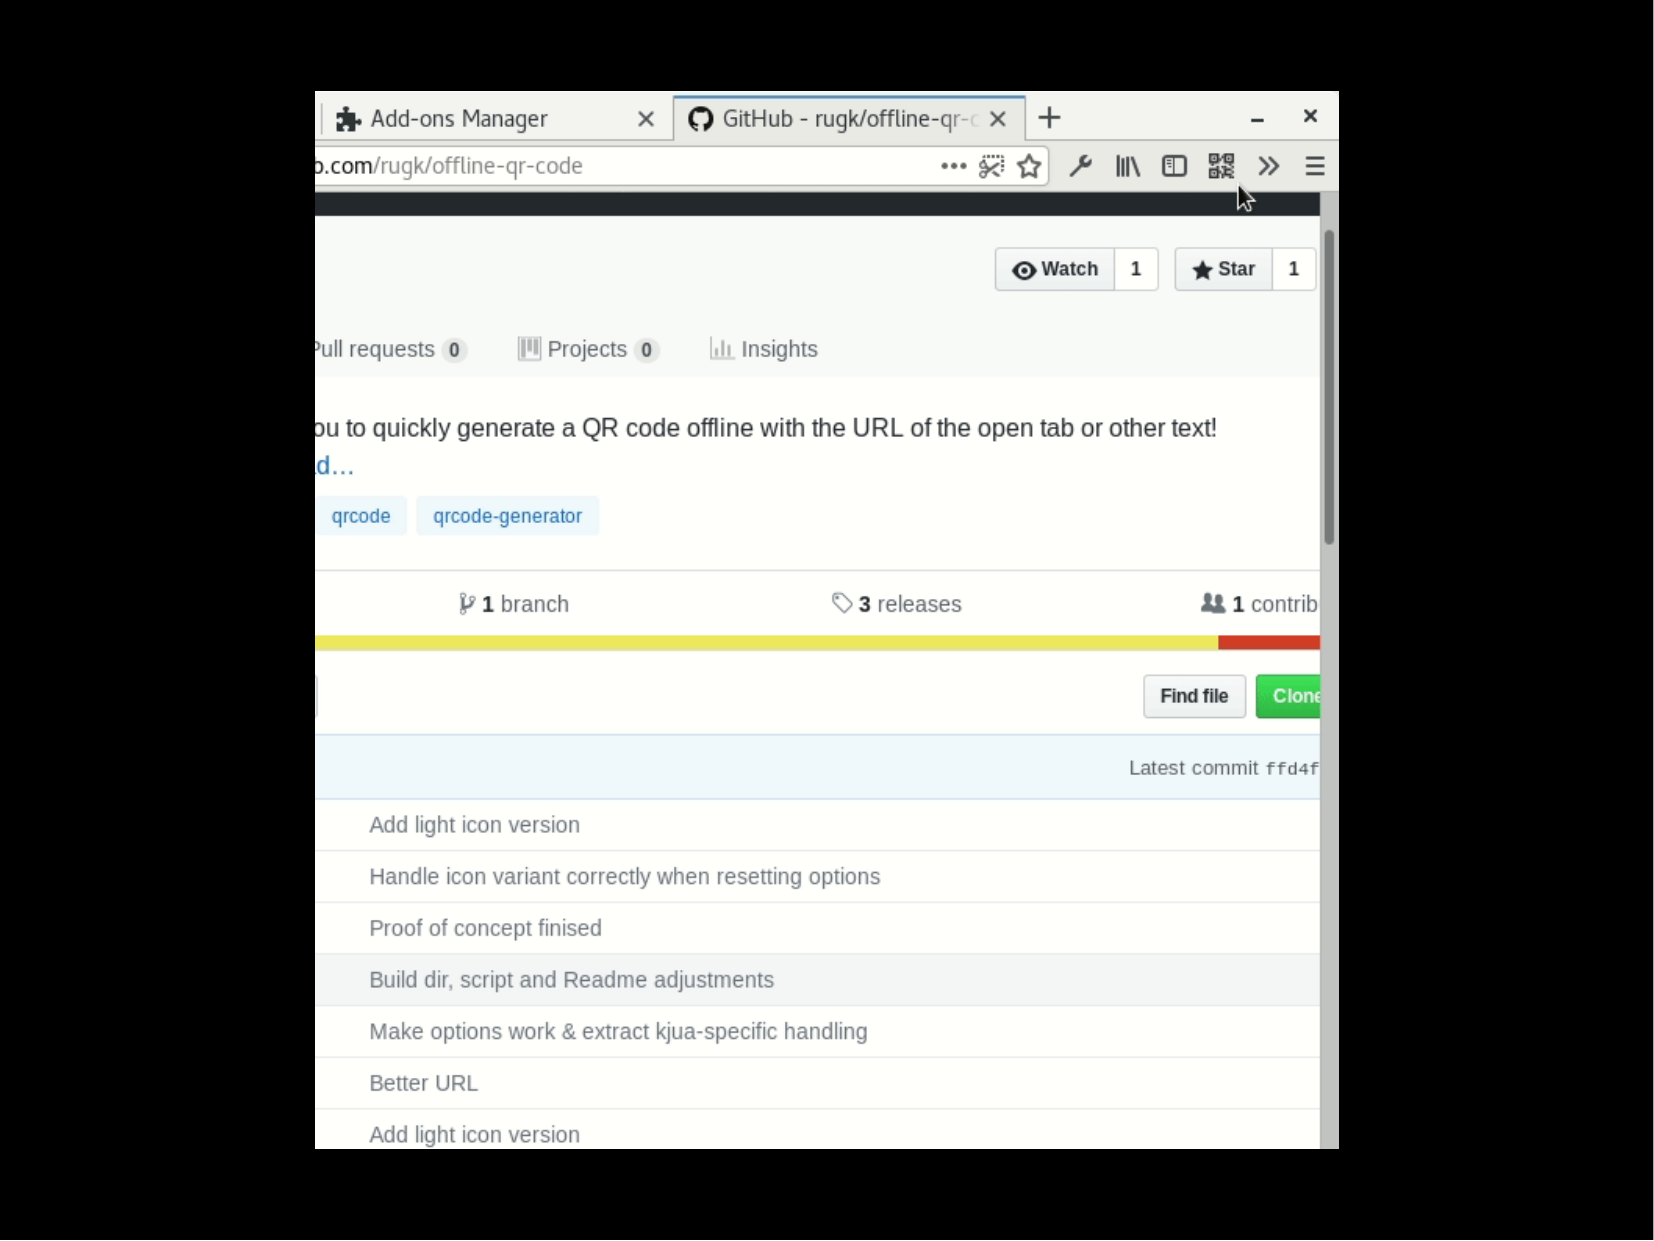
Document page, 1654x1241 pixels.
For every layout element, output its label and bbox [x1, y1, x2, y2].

picture [315, 91, 1339, 1149]
